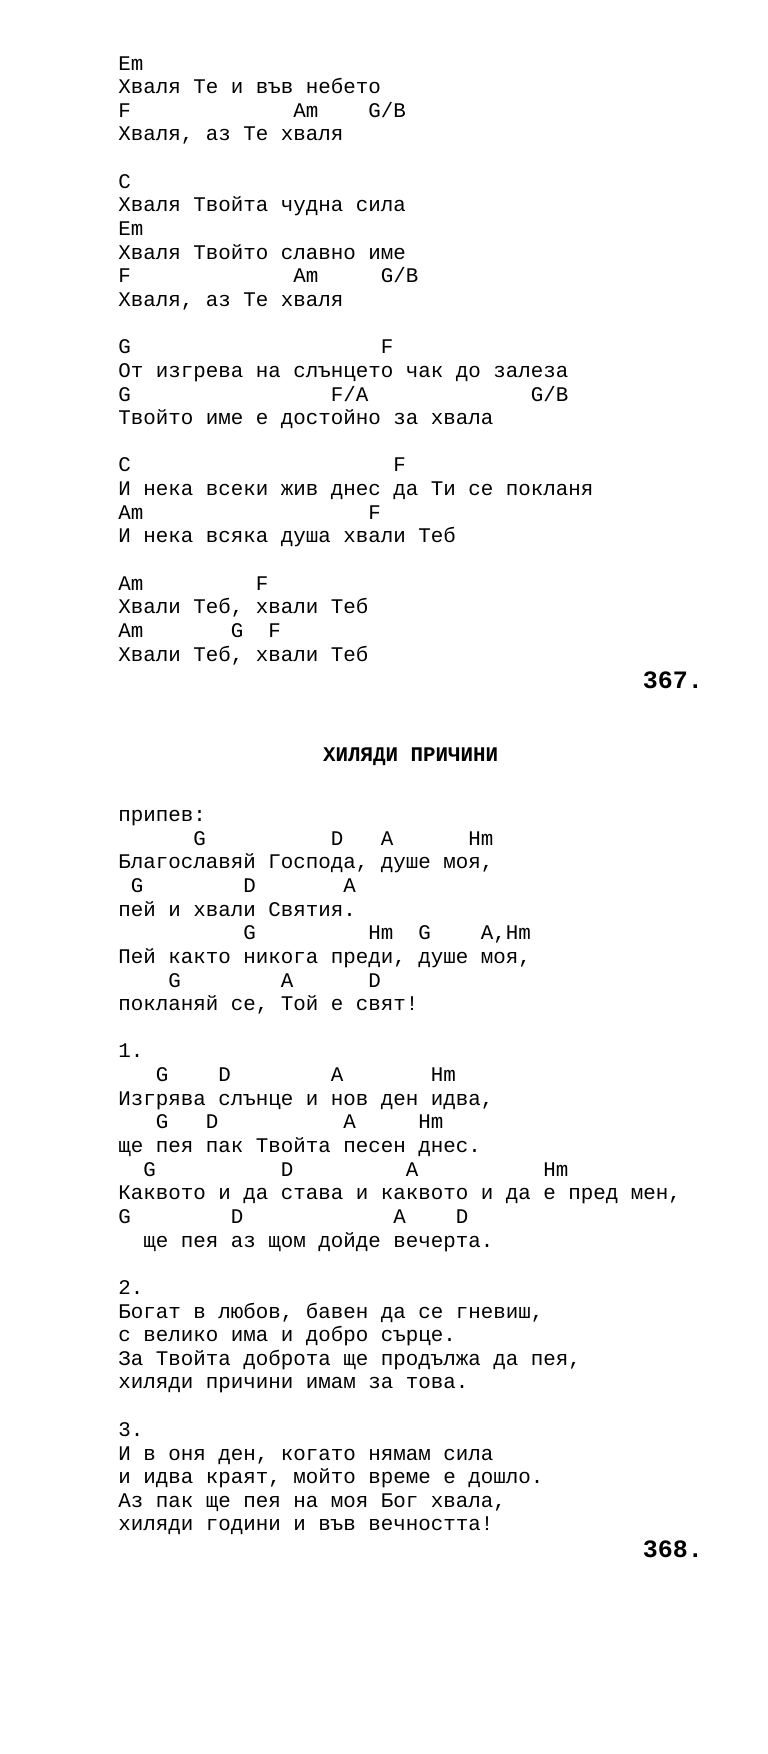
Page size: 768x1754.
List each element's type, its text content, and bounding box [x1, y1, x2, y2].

text Em [118, 52, 702, 76]
text ще пея аз щом дойде вечерта. [118, 1230, 702, 1253]
text G Hm G A,Hm [118, 922, 702, 946]
text Em [118, 218, 702, 242]
text C [118, 171, 702, 194]
text Пей както никога преди, душе моя, [118, 946, 702, 969]
text G A D [118, 969, 702, 993]
text F Am G/B [118, 100, 702, 123]
text 1. [118, 1041, 702, 1064]
text Богат в любов, бавен да се гневиш, [118, 1301, 702, 1324]
text Am F [118, 502, 702, 525]
subtitle ХИЛЯДИ ПРИЧИНИ [118, 744, 702, 768]
text Твойто име е достойно за хвала [118, 407, 702, 431]
text пей и хвали Святия. [118, 899, 702, 922]
text Хваля Те и във небето [118, 76, 702, 100]
text Хваля Твойта чудна сила [118, 194, 702, 218]
text G D A Hm [118, 1064, 702, 1088]
text И нека всеки жив днес да Ти се покланя [118, 478, 702, 502]
text Am F [118, 573, 702, 596]
text с велико има и добро сърце. [118, 1324, 702, 1348]
text От изгрева на слънцето чак до залеза [118, 360, 702, 383]
text припев: [118, 804, 702, 828]
text G F/A G/B [118, 383, 702, 407]
text Благославяй Господа, душе моя, [118, 851, 702, 875]
text 3. [118, 1419, 702, 1442]
text За Твойта доброта ще продължа да пея, [118, 1348, 702, 1372]
text ще пея пак Твойта песен днес. [118, 1135, 702, 1159]
text Аз пак ще пея на моя Бог хвала, [118, 1490, 702, 1513]
text И нека всяка душа хвали Теб [118, 525, 702, 549]
text и идва краят, мойто време е дошло. [118, 1466, 702, 1490]
text Хваля Твойто славно име [118, 242, 702, 265]
text покланяй се, Той е свят! [118, 993, 702, 1017]
text И в оня ден, когато нямам сила [118, 1442, 702, 1466]
text хиляди години и във вечността! [118, 1513, 702, 1537]
text G D A Hm [118, 1159, 702, 1182]
text Хвали Теб, хвали Теб [118, 644, 702, 667]
text Am G F [118, 620, 702, 644]
text Хвали Теб, хвали Теб [118, 596, 702, 620]
text C F [118, 454, 702, 478]
text G D A Hm [118, 828, 702, 851]
text G D A [118, 875, 702, 899]
text F Am G/B [118, 265, 702, 289]
text G F [118, 336, 702, 360]
text Хваля, аз Те хваля [118, 123, 702, 147]
text Изгрява слънце и нов ден идва, [118, 1088, 702, 1111]
text Хваля, аз Те хваля [118, 289, 702, 313]
text хиляди причини имам за това. [118, 1372, 702, 1395]
text Каквото и да става и каквото и да е пред мен, [118, 1182, 702, 1206]
text 2. [118, 1277, 702, 1301]
text G D A Hm [118, 1111, 702, 1135]
text G D A D [118, 1206, 702, 1230]
